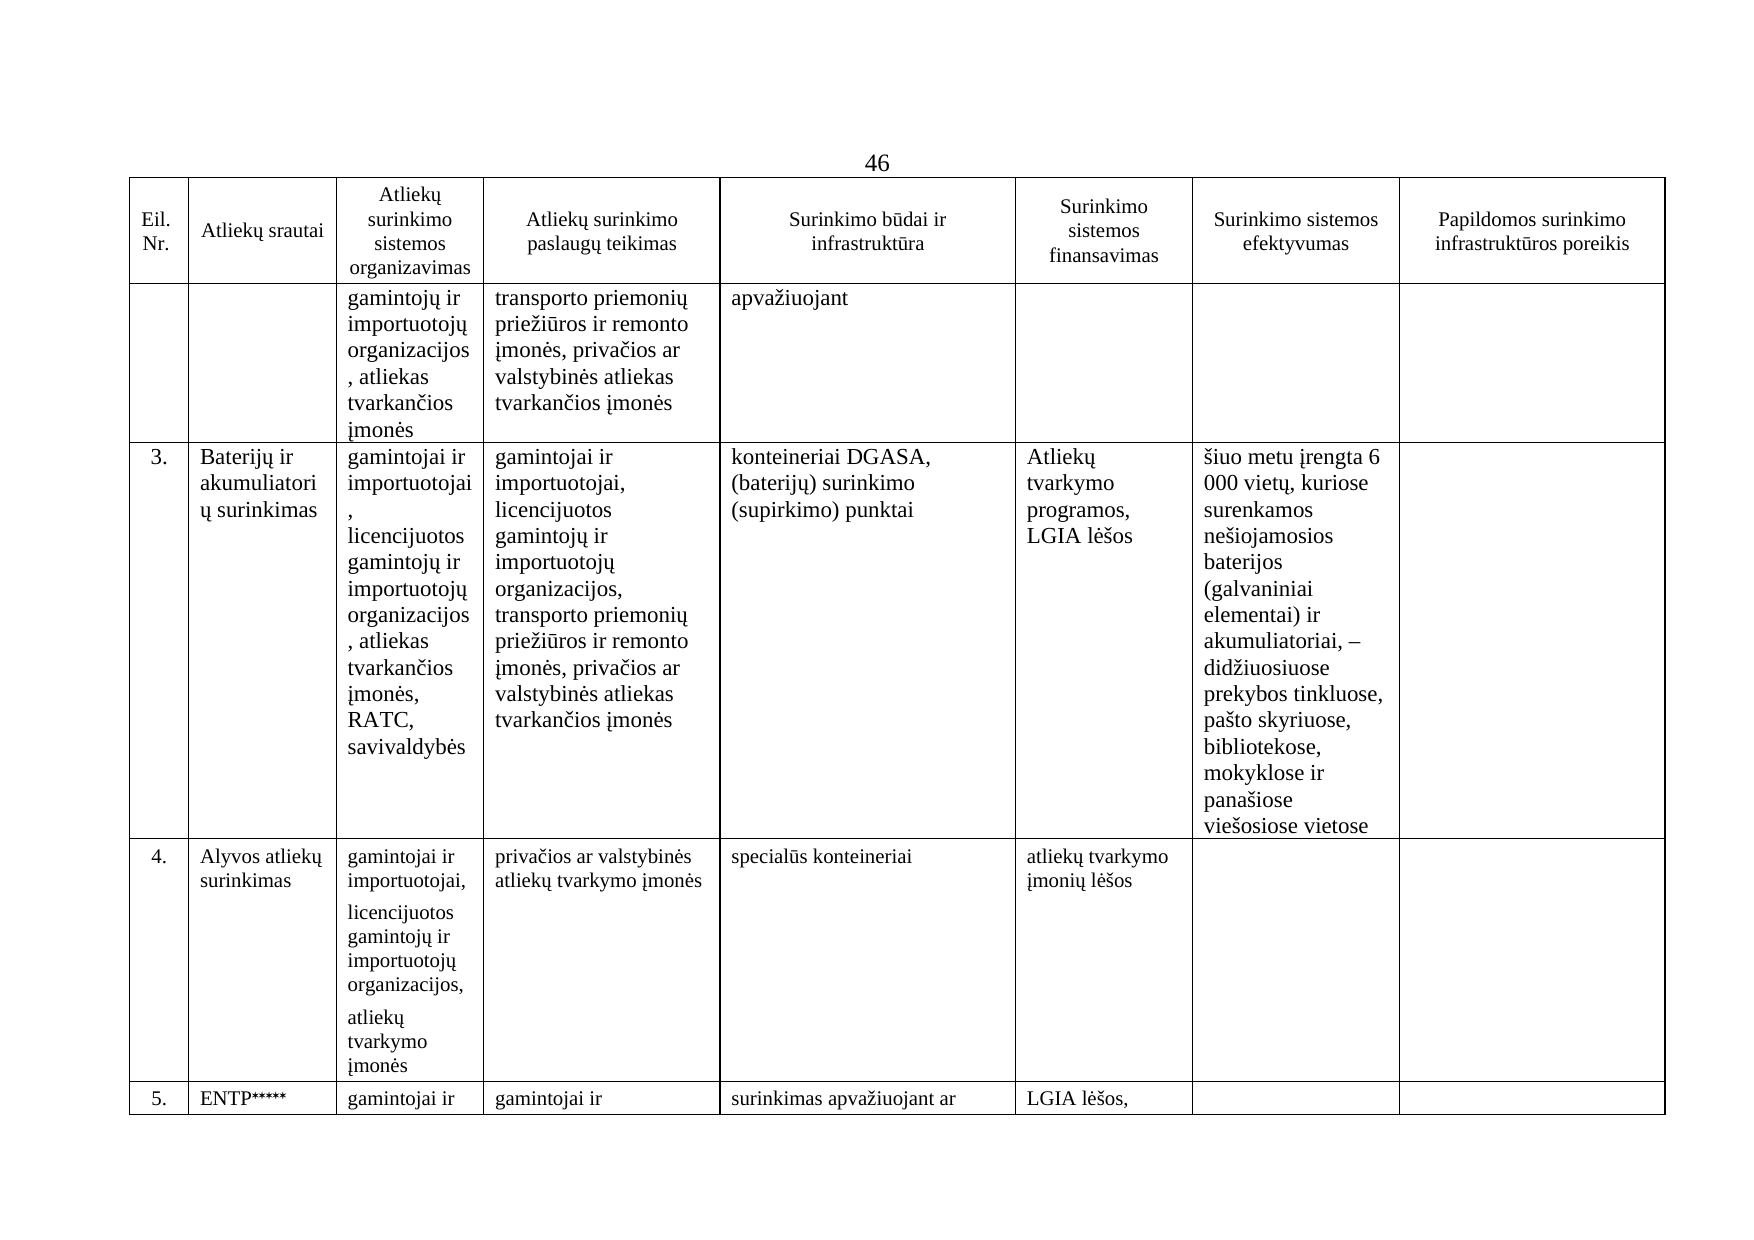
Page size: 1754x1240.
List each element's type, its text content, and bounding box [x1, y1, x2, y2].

table_cell specialūs konteineriai [721, 839, 1015, 1081]
table_cell [1016, 284, 1192, 442]
table_cell gamintojai ir [337, 1082, 483, 1114]
table_cell surinkimas apvažiuojant ar [721, 1082, 1015, 1114]
table_cell [1193, 284, 1399, 442]
table_cell [1400, 839, 1664, 1081]
table_cell gamintojai ir importuotojai, licencijuotos gamintojų ir importuotojų organizacijos, transporto priemonių priežiūros ir remonto įmonės, privačios ar valstybinės atliekas tvarkančios įmonės [484, 443, 719, 838]
table_header Surinkimo sistemos finansavimas [1016, 178, 1192, 283]
table_cell apvažiuojant [721, 284, 1015, 442]
table_cell 3. [130, 443, 188, 838]
table_cell transporto priemonių priežiūros ir remonto įmonės, privačios ar valstybinės atliekas tvarkančios įmonės [484, 284, 719, 442]
table_header Atliekų srautai [189, 178, 336, 283]
table_cell 5. [130, 1082, 188, 1114]
table_cell [1400, 1082, 1664, 1114]
table_cell konteineriai DGASA, (baterijų) surinkimo (supirkimo) punktai [721, 443, 1015, 838]
table_header Surinkimo būdai ir infrastruktūra [721, 178, 1015, 283]
table_cell atliekų tvarkymo įmonių lėšos [1016, 839, 1192, 1081]
table_cell Atliekų tvarkymo programos, LGIA lėšos [1016, 443, 1192, 838]
table_header Atliekų surinkimo sistemos organizavimas [337, 178, 483, 283]
table_header Surinkimo sistemos efektyvumas [1193, 178, 1399, 283]
table_cell [1193, 839, 1399, 1081]
table_header Atliekų surinkimo paslaugų teikimas [484, 178, 719, 283]
table_cell gamintojai ir importuotojai, licencijuotos gamintojų ir importuotojų organizacijos, atliekas tvarkančios įmonės, RATC, savivaldybės [337, 443, 483, 838]
table_cell [130, 284, 188, 442]
table_cell 4. [130, 839, 188, 1081]
table_cell ENTP [189, 1082, 336, 1114]
table_cell [189, 284, 336, 442]
table_cell LGIA lėšos, [1016, 1082, 1192, 1114]
table_cell šiuo metu įrengta 6 000 vietų, kuriose surenkamos nešiojamosios baterijos (galvaniniai elementai) ir akumuliatoriai, –didžiuosiuose prekybos tinkluose, pašto skyriuose, bibliotekose, mokyklose ir panašiose viešosiose vietose [1193, 443, 1399, 838]
table_cell gamintojai ir importuotojai, licencijuotos gamintojų ir importuotojų organizacijos, atliekų tvarkymo įmonės [337, 839, 483, 1081]
table_header Papildomos surinkimo infrastruktūros poreikis [1400, 178, 1664, 283]
table_cell gamintojai ir [484, 1082, 719, 1114]
table_cell gamintojų ir importuotojų organizacijos, atliekas tvarkančios įmonės [337, 284, 483, 442]
table_header Eil. Nr. [130, 178, 188, 283]
table_cell [1400, 443, 1664, 838]
table_cell Alyvos atliekų surinkimas [189, 839, 336, 1081]
table_cell [1400, 284, 1664, 442]
table_cell Baterijų ir akumuliatorių surinkimas [189, 443, 336, 838]
table_cell privačios ar valstybinės atliekų tvarkymo įmonės [484, 839, 719, 1081]
table_cell [1193, 1082, 1399, 1114]
